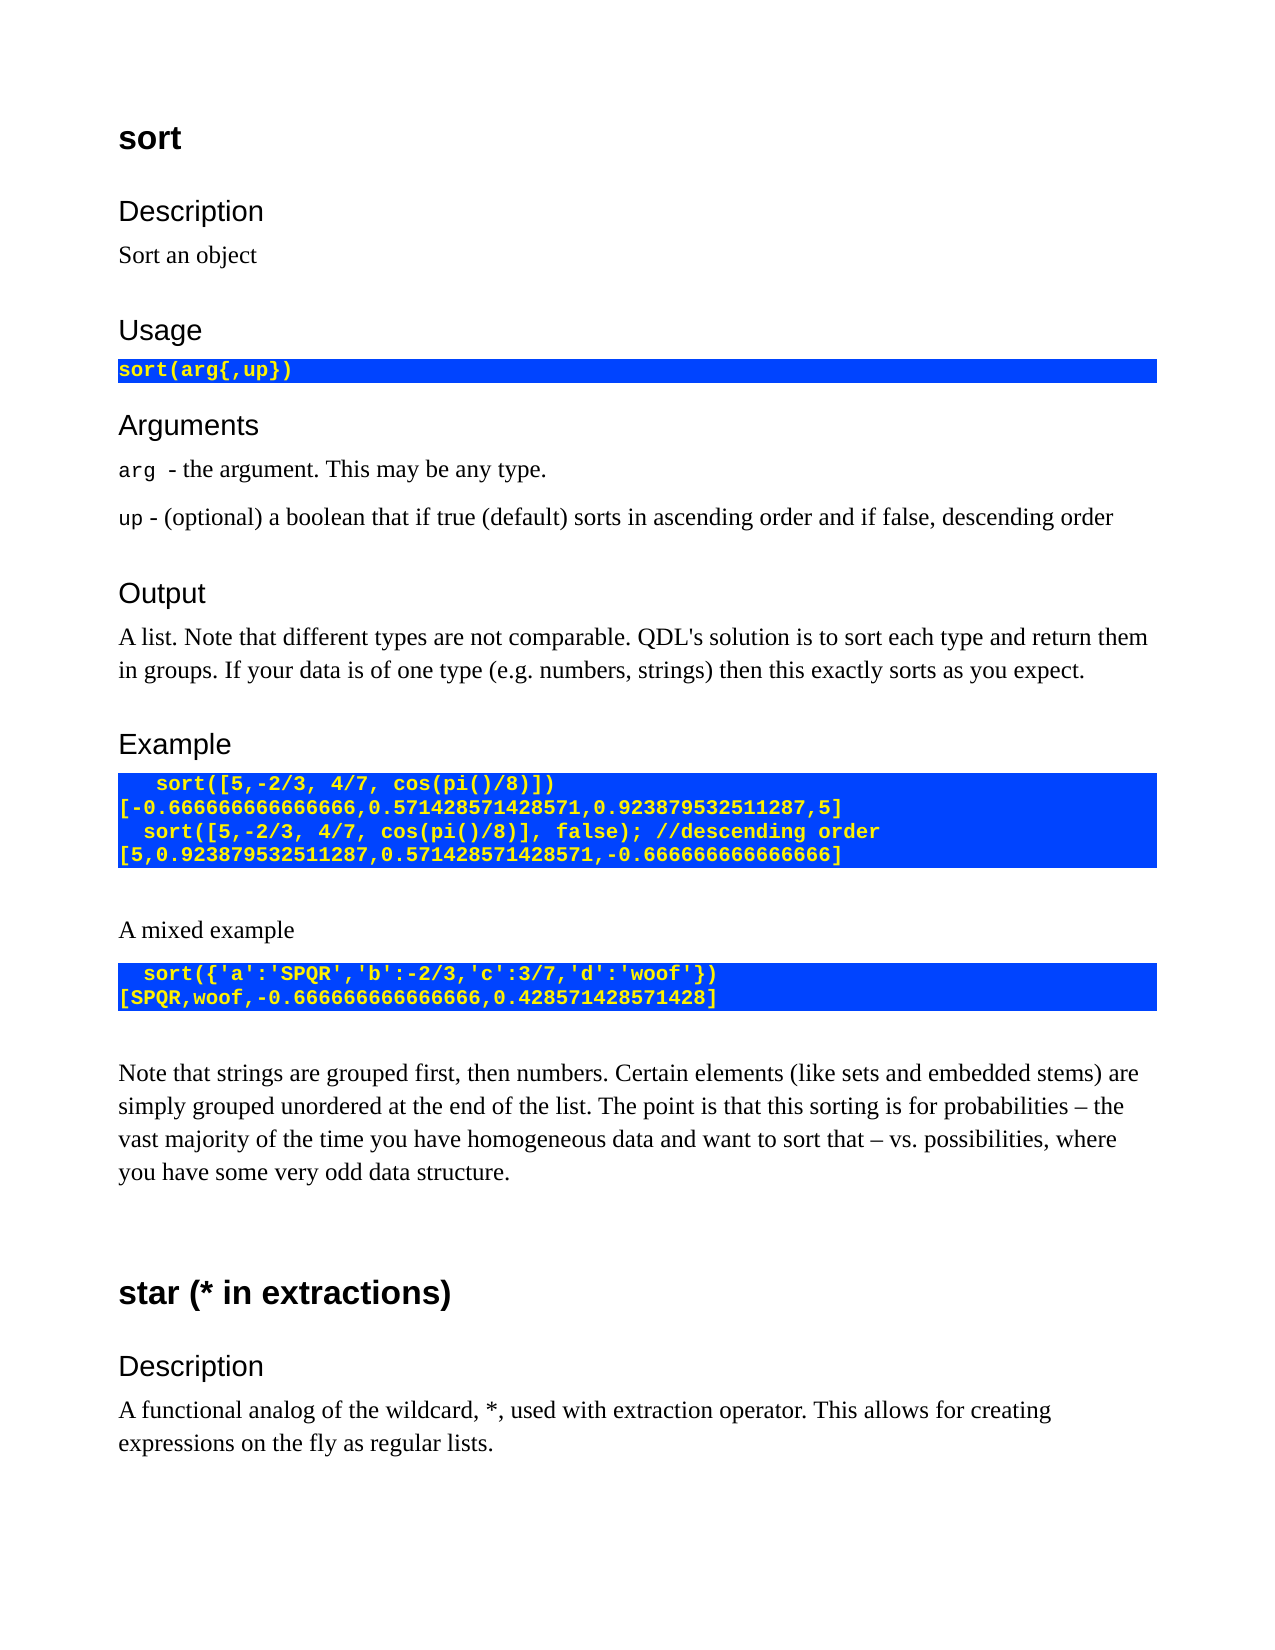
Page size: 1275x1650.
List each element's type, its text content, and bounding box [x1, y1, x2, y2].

text A list. Note that different types are not comparable. QDL's solution is to sort each type and return them in groups. If your data is of one type (e.g. numbers, strings) then this exactly sorts as you expect. [118, 622, 1157, 683]
text A mixed example [118, 916, 1157, 944]
text up - (optional) a boolean that if true (default) sorts in ascending order and if false, descending order [118, 502, 1157, 532]
text [5,0.923879532511287,0.571428571428571,-0.666666666666666] [118, 844, 1157, 868]
subtitle Description [118, 1349, 1157, 1383]
text sort([5,-2/3, 4/7, cos(pi()/8)]) [118, 773, 1157, 797]
subtitle Description [118, 194, 1157, 228]
text sort(arg{,up}) [118, 359, 1157, 383]
subtitle Example [118, 727, 1157, 761]
subtitle star (* in extractions) [118, 1273, 1157, 1312]
subtitle Output [118, 576, 1157, 609]
text sort([5,-2/3, 4/7, cos(pi()/8)], false); //descending order [118, 821, 1157, 844]
text A functional analog of the wildcard, *, used with extraction operator. This allows for creating expressions on the fly as regular lists. [118, 1395, 1157, 1457]
subtitle Arguments [118, 408, 1157, 441]
text Sort an object [118, 240, 1157, 269]
text arg - the argument. This may be any type. [118, 454, 1157, 483]
text [SPQR,woof,-0.666666666666666,0.428571428571428] [118, 987, 1157, 1011]
text [-0.666666666666666,0.571428571428571,0.923879532511287,5] [118, 797, 1157, 821]
text Note that strings are grouped first, then numbers. Certain elements (like sets and embedded stems) are simply grouped unordered at the end of the list. The point is that this sorting is for probabilities – the vast majority of the time you have homogeneous data and want to sort that – vs. possibilities, where you have some very odd data structure. [118, 1058, 1157, 1186]
subtitle sort [118, 118, 1157, 157]
text sort({'a':'SPQR','b':-2/3,'c':3/7,'d':'woof'}) [118, 963, 1157, 987]
subtitle Usage [118, 313, 1157, 346]
